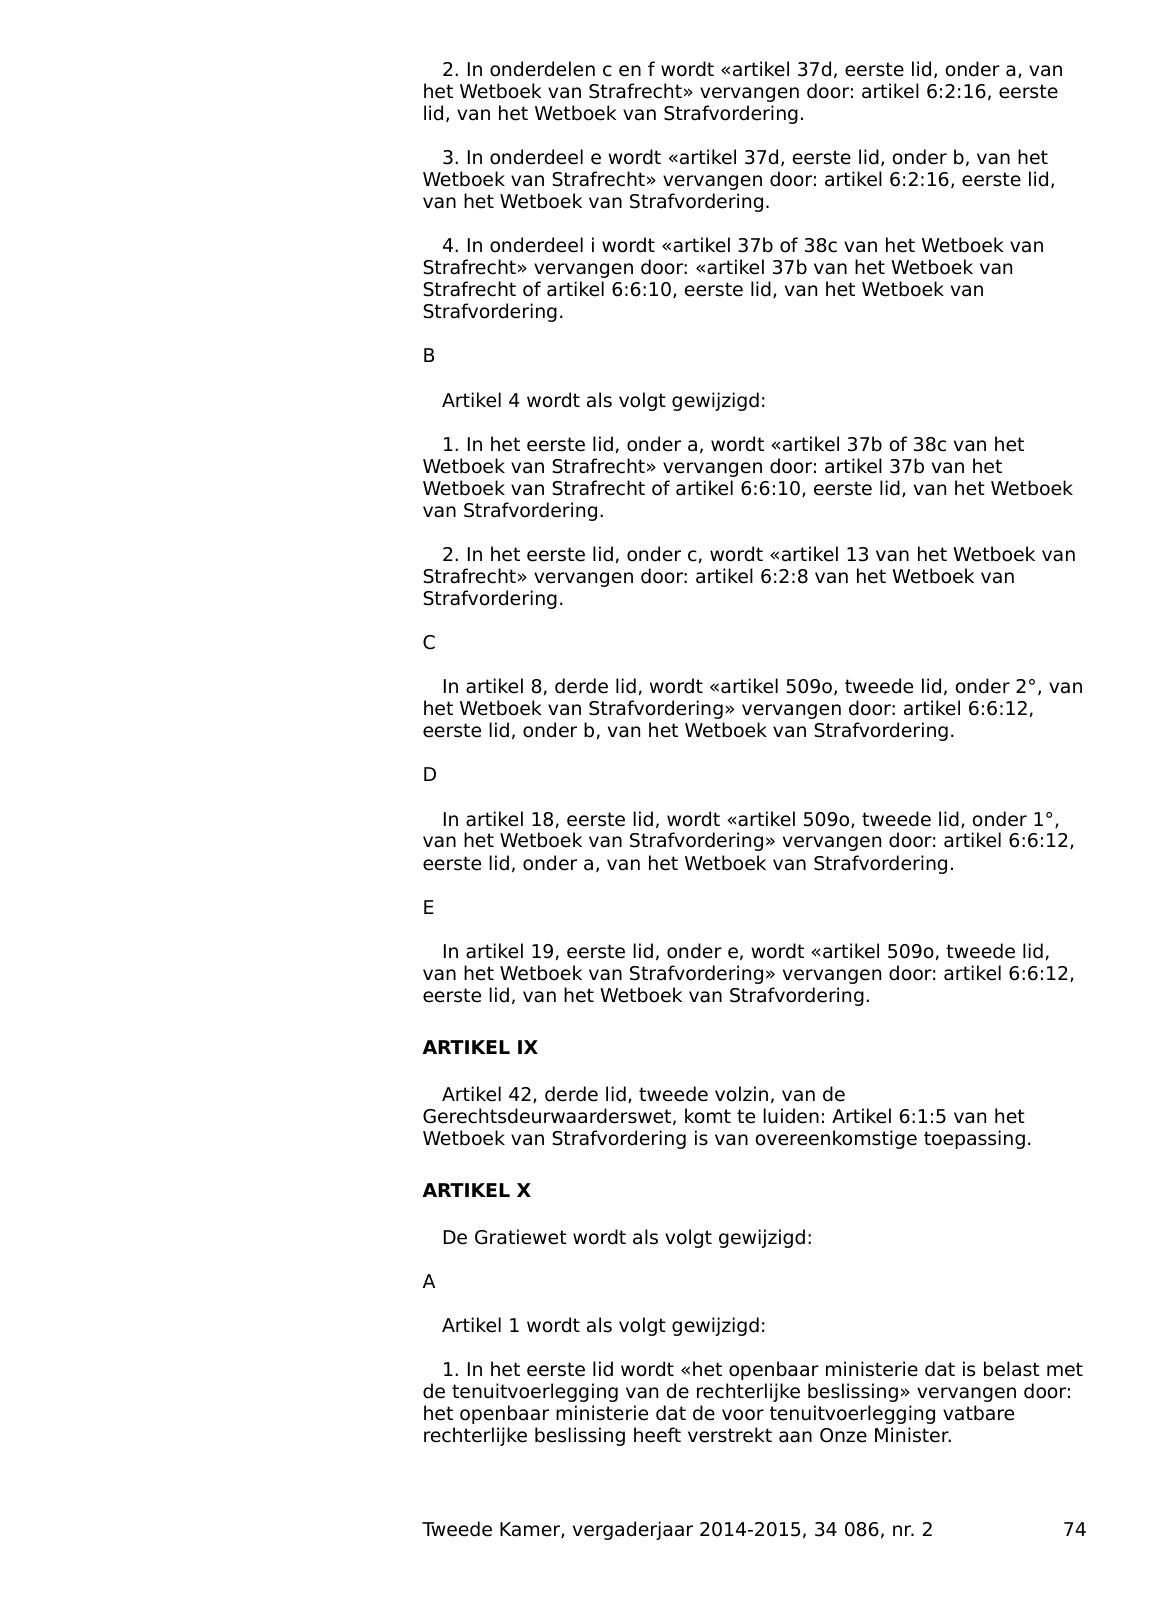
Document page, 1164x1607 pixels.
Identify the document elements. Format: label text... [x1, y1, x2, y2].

text Artikel 4 wordt als volgt gewijzigd: [422, 389, 1087, 412]
text 4. In onderdeel i wordt «artikel 37b of 38c van het Wetboek van Strafrecht» vervangen door: «artikel 37b van het Wetboek van Strafrecht of artikel 6:6:10, eerste lid, van het Wetboek van Strafvordering. [422, 235, 1087, 323]
text 1. In het eerste lid, onder a, wordt «artikel 37b of 38c van het Wetboek van Strafrecht» vervangen door: artikel 37b van het Wetboek van Strafrecht of artikel 6:6:10, eerste lid, van het Wetboek van Strafvordering. [422, 434, 1087, 522]
text Artikel 1 wordt als volgt gewijzigd: [422, 1315, 1087, 1337]
subtitle ARTIKEL X [422, 1179, 1087, 1202]
text E [422, 897, 1087, 918]
text In artikel 8, derde lid, wordt «artikel 509o, tweede lid, onder 2°, van het Wetboek van Strafvordering» vervangen door: artikel 6:6:12, eerste lid, onder b, van het Wetboek van Strafvordering. [422, 676, 1087, 742]
text C [422, 632, 1087, 654]
subtitle ARTIKEL IX [422, 1037, 1087, 1059]
text De Gratiewet wordt als volgt gewijzigd: [422, 1227, 1087, 1248]
text B [422, 345, 1087, 367]
text 2. In onderdelen c en f wordt «artikel 37d, eerste lid, onder a, van het Wetboek van Strafrecht» vervangen door: artikel 6:2:16, eerste lid, van het Wetboek van Strafvordering. [422, 59, 1087, 125]
text In artikel 18, eerste lid, wordt «artikel 509o, tweede lid, onder 1°, van het Wetboek van Strafvordering» vervangen door: artikel 6:6:12, eerste lid, onder a, van het Wetboek van Strafvordering. [422, 808, 1087, 874]
text D [422, 764, 1087, 786]
text 2. In het eerste lid, onder c, wordt «artikel 13 van het Wetboek van Strafrecht» vervangen door: artikel 6:2:8 van het Wetboek van Strafvordering. [422, 544, 1087, 610]
text 3. In onderdeel e wordt «artikel 37d, eerste lid, onder b, van het Wetboek van Strafrecht» vervangen door: artikel 6:2:16, eerste lid, van het Wetboek van Strafvordering. [422, 147, 1087, 213]
text In artikel 19, eerste lid, onder e, wordt «artikel 509o, tweede lid, van het Wetboek van Strafvordering» vervangen door: artikel 6:6:12, eerste lid, van het Wetboek van Strafvordering. [422, 941, 1087, 1007]
text A [422, 1271, 1087, 1293]
text Artikel 42, derde lid, tweede volzin, van de Gerechtsdeurwaarderswet, komt te luiden: Artikel 6:1:5 van het Wetboek van Strafvordering is van overeenkomstige toepassing. [422, 1084, 1087, 1149]
text 1. In het eerste lid wordt «het openbaar ministerie dat is belast met de tenuitvoerlegging van de rechterlijke beslissing» vervangen door: het openbaar ministerie dat de voor tenuitvoerlegging vatbare rechterlijke beslissing heeft verstrekt aan Onze Minister. [422, 1359, 1087, 1447]
